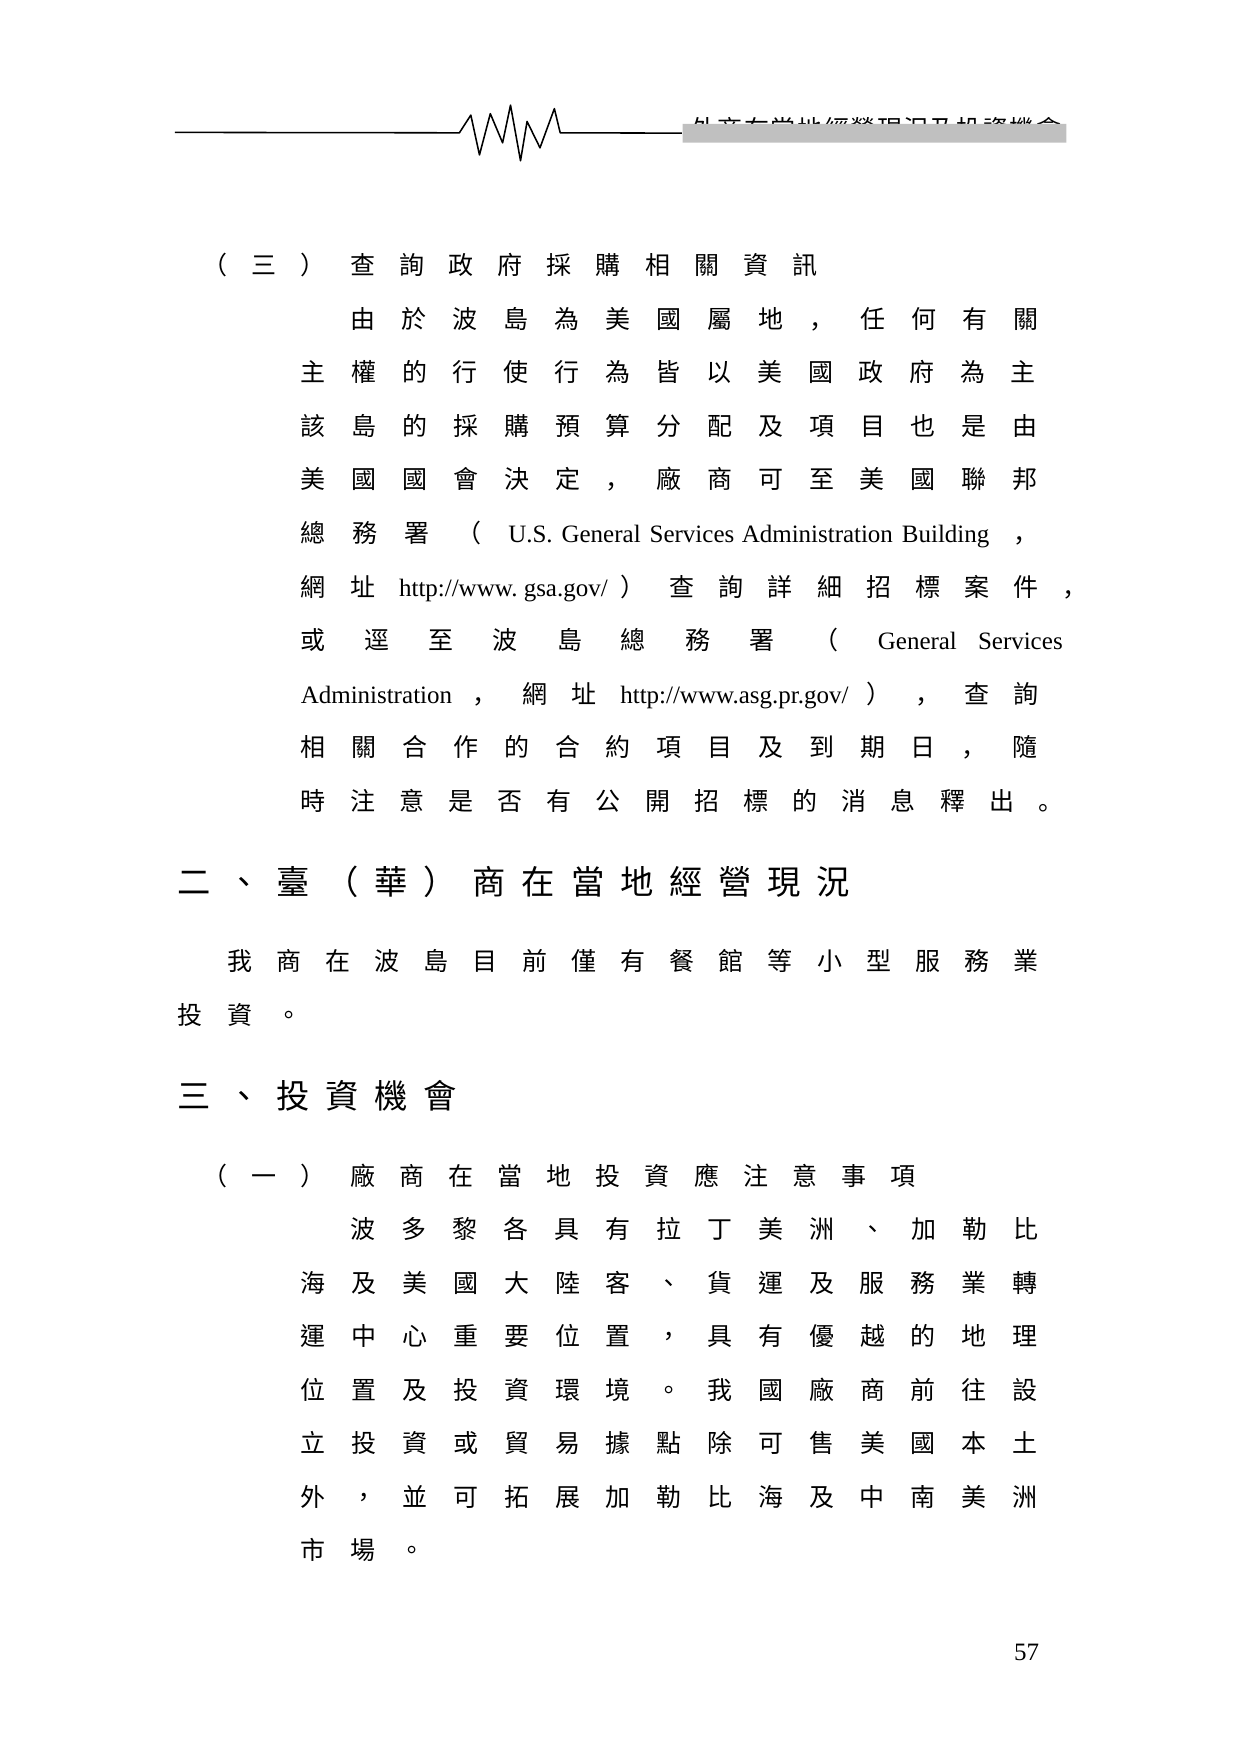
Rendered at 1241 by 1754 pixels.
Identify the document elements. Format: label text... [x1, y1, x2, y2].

text 二、臺（華）商在當地經營現況 [178, 853, 1063, 906]
text 波多黎各具有拉丁美洲、加勒比海及美國大陸客、貨運及服務業轉運中心重要位置，具有優越的地理位置及投資環境。我國廠商前往設立投資或貿易據點除可售美國本土外，並可拓展加勒比海及中南美洲市場。 [276, 1201, 1063, 1576]
text （一）廠商在當地投資應注意事項 [202, 1147, 1063, 1201]
text （三）查詢政府採購相關資訊 [202, 237, 1063, 291]
text 我商在波島目前僅有餐館等小型服務業投資。 [178, 933, 1063, 1040]
text 三、投資機會 [178, 1067, 1063, 1121]
text 由於波島為美國屬地，任何有關主權的行使行為皆以美國政府為主，該島的採購預算分配及項目也是由美國國會決定，廠商可至美國聯邦總務署（U.S. General Services Administration Building，網址http://www. gsa.gov/）查詢詳細招標案件，或逕至波島總務署（General Services Administration，網址http://www.asg.pr.gov/），查詢相關合作的合約項目及到期日，隨時注意是否有公開招標的消息釋出。 [276, 291, 1063, 826]
